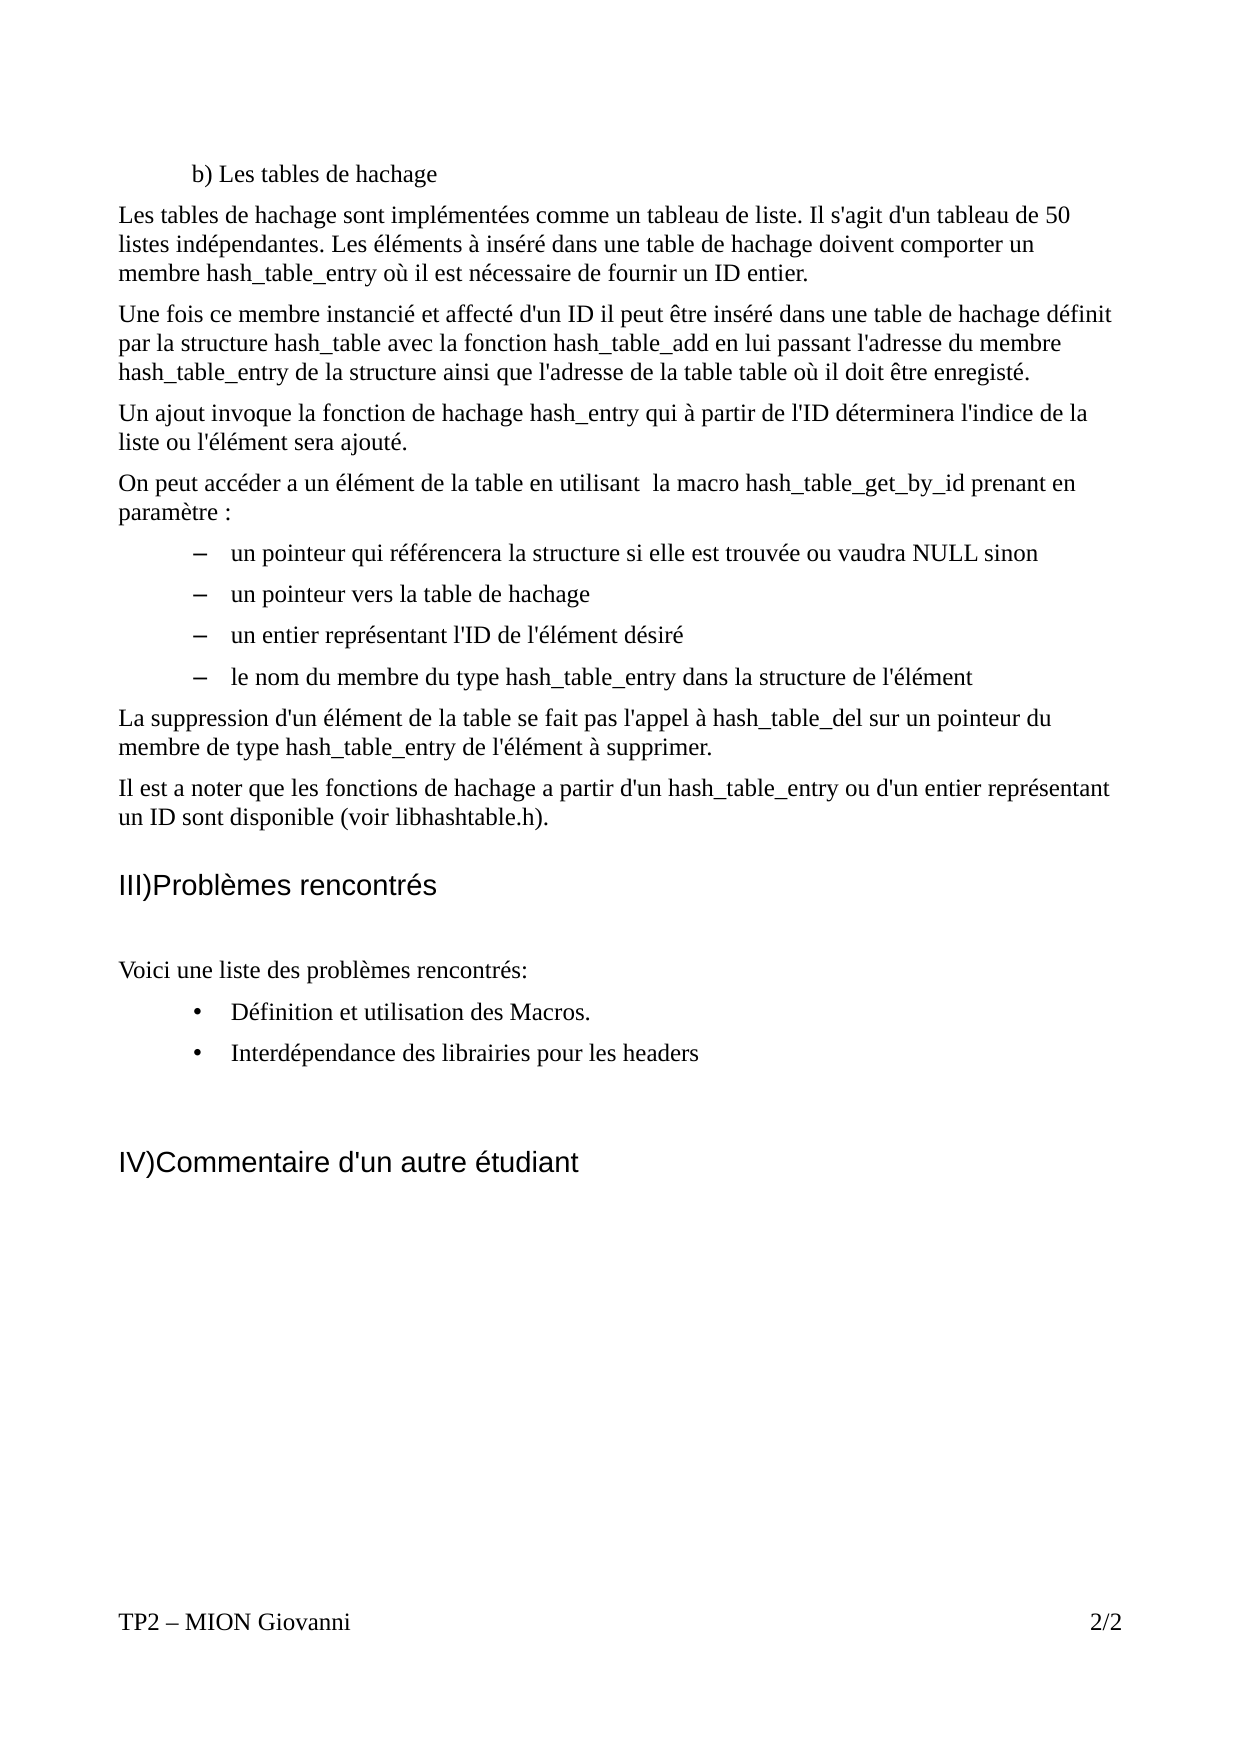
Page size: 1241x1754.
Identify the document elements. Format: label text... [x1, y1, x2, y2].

list le nom du membre du type hash_table_entry dans la structure de l'élément [193, 662, 1122, 691]
subtitle III)Problèmes rencontrés [118, 868, 1122, 902]
subtitle IV)Commentaire d'un autre étudiant [118, 1145, 1122, 1179]
text Il est a noter que les fonctions de hachage a partir d'un hash_table_entry ou d'un entier représentant un ID sont disponible (voir libhashtable.h). [118, 773, 1122, 831]
list un pointeur vers la table de hachage [193, 579, 1122, 608]
list un entier représentant l'ID de l'élément désiré [193, 621, 1122, 649]
list un pointeur qui référencera la structure si elle est trouvée ou vaudra NULL sinon [193, 538, 1122, 567]
list Interdépendance des librairies pour les headers [193, 1038, 1122, 1067]
text Un ajout invoque la fonction de hachage hash_entry qui à partir de l'ID déterminera l'indice de la liste ou l'élément sera ajouté. [118, 398, 1122, 456]
text Les tables de hachage sont implémentées comme un tableau de liste. Il s'agit d'un tableau de 50 listes indépendantes. Les éléments à inséré dans une table de hachage doivent comporter un membre hash_table_entry où il est nécessaire de fournir un ID entier. [118, 201, 1122, 287]
text La suppression d'un élément de la table se fait pas l'appel à hash_table_del sur un pointeur du membre de type hash_table_entry de l'élément à supprimer. [118, 703, 1122, 761]
text b) Les tables de hachage [118, 159, 1122, 188]
text On peut accéder a un élément de la table en utilisant la macro hash_table_get_by_id prenant en paramètre : [118, 468, 1122, 526]
text Une fois ce membre instancié et affecté d'un ID il peut être inséré dans une table de hachage définit par la structure hash_table avec la fonction hash_table_add en lui passant l'adresse du membre hash_table_entry de la structure ainsi que l'adresse de la table table où il doit être enregisté. [118, 299, 1122, 386]
list Définition et utilisation des Macros. [193, 997, 1122, 1025]
text Voici une liste des problèmes rencontrés: [118, 955, 1122, 984]
